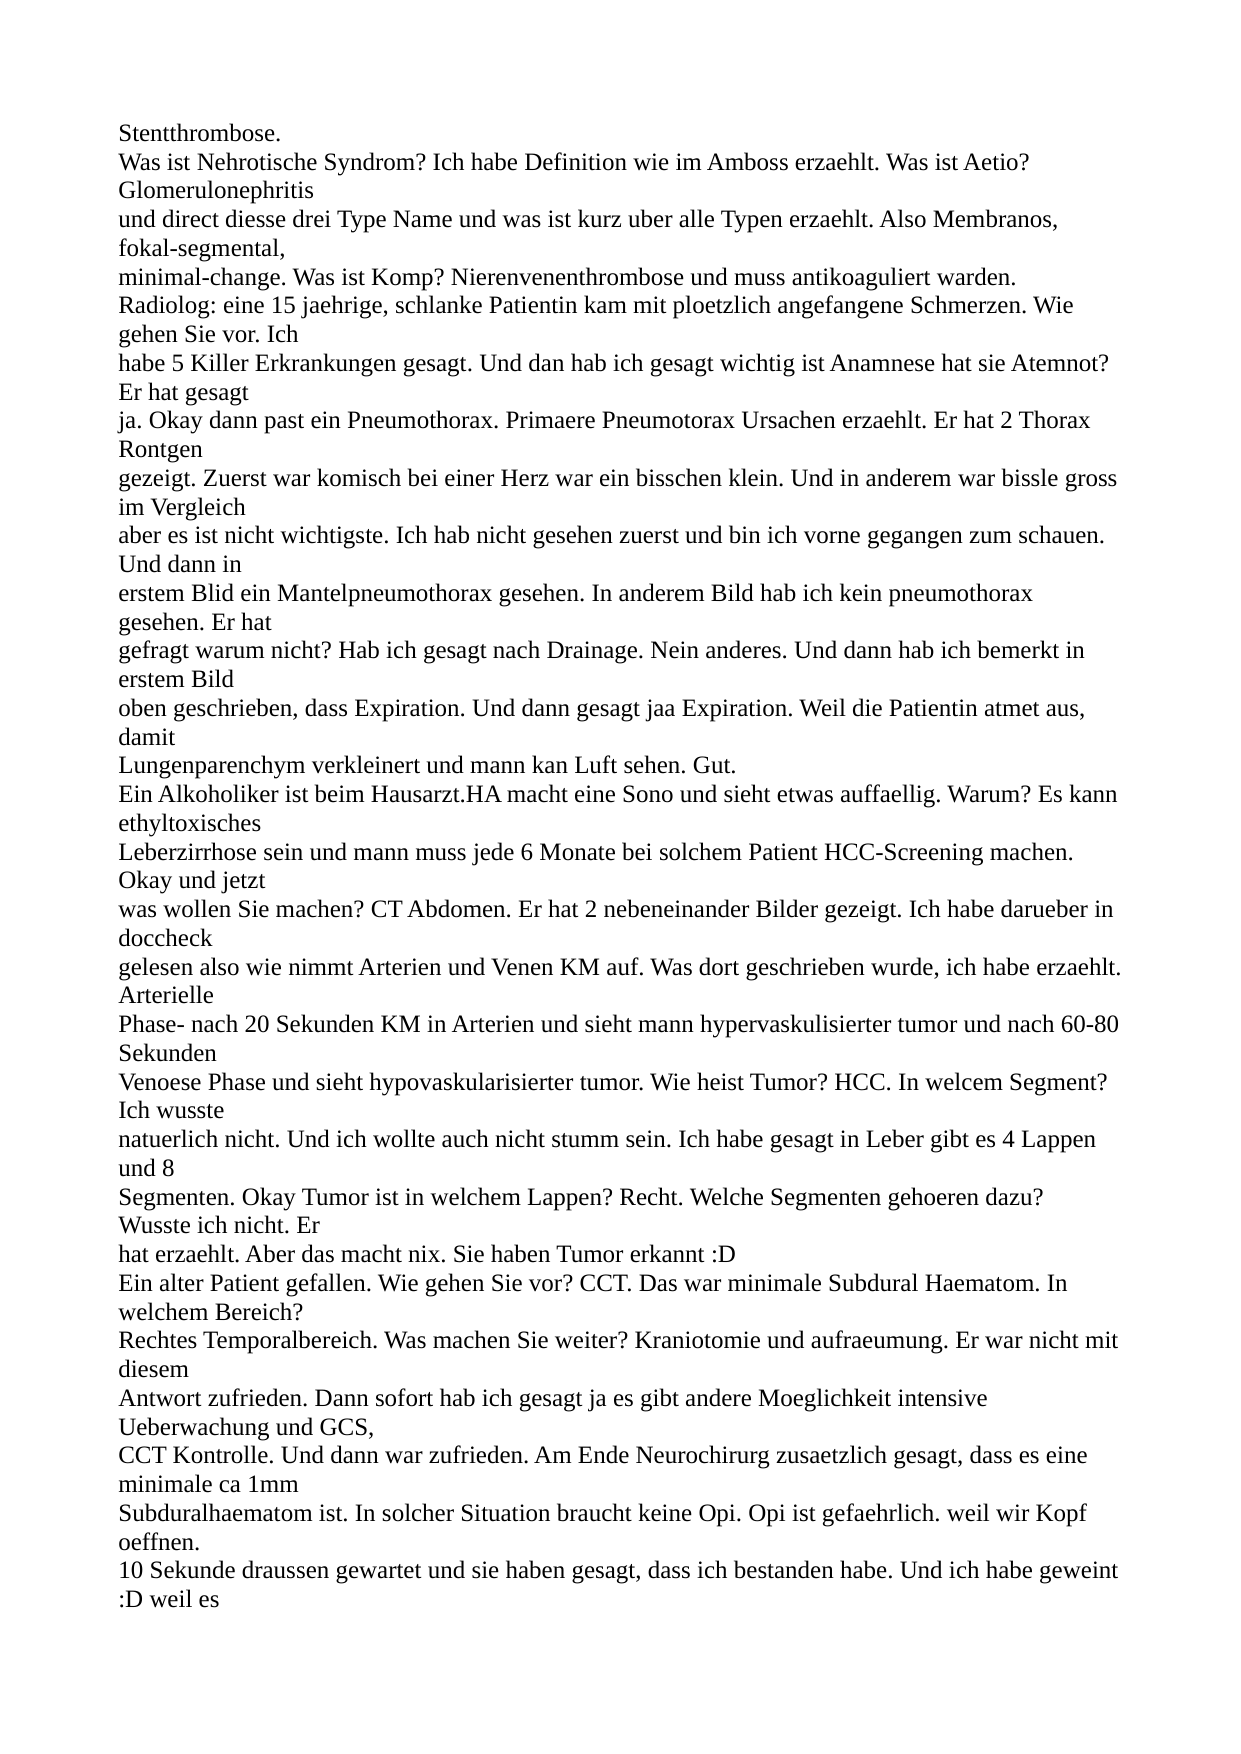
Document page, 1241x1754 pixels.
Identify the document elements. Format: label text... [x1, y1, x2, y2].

text gezeigt. Zuerst war komisch bei einer Herz war ein bisschen klein. Und in anderem war bissle gross im Vergleich [118, 463, 1122, 521]
text Subduralhaematom ist. In solcher Situation braucht keine Opi. Opi ist gefaehrlich. weil wir Kopf oeffnen. [118, 1498, 1122, 1556]
text Radiolog: eine 15 jaehrige, schlanke Patientin kam mit ploetzlich angefangene Schmerzen. Wie gehen Sie vor. Ich [118, 291, 1122, 348]
text aber es ist nicht wichtigste. Ich hab nicht gesehen zuerst und bin ich vorne gegangen zum schauen. Und dann in [118, 521, 1122, 578]
text CCT Kontrolle. Und dann war zufrieden. Am Ende Neurochirurg zusaetzlich gesagt, dass es eine minimale ca 1mm [118, 1441, 1122, 1498]
text Leberzirrhose sein und mann muss jede 6 Monate bei solchem Patient HCC-Screening machen. Okay und jetzt [118, 837, 1122, 894]
text Antwort zufrieden. Dann sofort hab ich gesagt ja es gibt andere Moeglichkeit intensive Ueberwachung und GCS, [118, 1383, 1122, 1441]
text was wollen Sie machen? CT Abdomen. Er hat 2 nebeneinander Bilder gezeigt. Ich habe darueber in doccheck [118, 894, 1122, 952]
text hat erzaehlt. Aber das macht nix. Sie haben Tumor erkannt :D [118, 1239, 1122, 1268]
text Was ist Nehrotische Syndrom? Ich habe Definition wie im Amboss erzaehlt. Was ist Aetio? Glomerulonephritis [118, 147, 1122, 204]
text Ein alter Patient gefallen. Wie gehen Sie vor? CCT. Das war minimale Subdural Haematom. In welchem Bereich? [118, 1268, 1122, 1326]
text minimal-change. Was ist Komp? Nierenvenenthrombose und muss antikoaguliert warden. [118, 262, 1122, 291]
text oben geschrieben, dass Expiration. Und dann gesagt jaa Expiration. Weil die Patientin atmet aus, damit [118, 693, 1122, 751]
text gelesen also wie nimmt Arterien und Venen KM auf. Was dort geschrieben wurde, ich habe erzaehlt. Arterielle [118, 952, 1122, 1009]
text Venoese Phase und sieht hypovaskularisierter tumor. Wie heist Tumor? HCC. In welcem Segment? Ich wusste [118, 1067, 1122, 1124]
text Lungenparenchym verkleinert und mann kan Luft sehen. Gut. [118, 751, 1122, 779]
text natuerlich nicht. Und ich wollte auch nicht stumm sein. Ich habe gesagt in Leber gibt es 4 Lappen und 8 [118, 1124, 1122, 1182]
text Rechtes Temporalbereich. Was machen Sie weiter? Kraniotomie und aufraeumung. Er war nicht mit diesem [118, 1326, 1122, 1383]
text ja. Okay dann past ein Pneumothorax. Primaere Pneumotorax Ursachen erzaehlt. Er hat 2 Thorax Rontgen [118, 406, 1122, 463]
text und direct diesse drei Type Name und was ist kurz uber alle Typen erzaehlt. Also Membranos, fokal-segmental, [118, 204, 1122, 262]
text gefragt warum nicht? Hab ich gesagt nach Drainage. Nein anderes. Und dann hab ich bemerkt in erstem Bild [118, 636, 1122, 693]
text Phase- nach 20 Sekunden KM in Arterien und sieht mann hypervaskulisierter tumor und nach 60-80 Sekunden [118, 1009, 1122, 1067]
text Stentthrombose. [118, 118, 1122, 147]
text Segmenten. Okay Tumor ist in welchem Lappen? Recht. Welche Segmenten gehoeren dazu? Wusste ich nicht. Er [118, 1182, 1122, 1239]
text 10 Sekunde draussen gewartet und sie haben gesagt, dass ich bestanden habe. Und ich habe geweint :D weil es [118, 1556, 1122, 1613]
text habe 5 Killer Erkrankungen gesagt. Und dan hab ich gesagt wichtig ist Anamnese hat sie Atemnot? Er hat gesagt [118, 348, 1122, 406]
text Ein Alkoholiker ist beim Hausarzt.HA macht eine Sono und sieht etwas auffaellig. Warum? Es kann ethyltoxisches [118, 779, 1122, 837]
text erstem Blid ein Mantelpneumothorax gesehen. In anderem Bild hab ich kein pneumothorax gesehen. Er hat [118, 578, 1122, 636]
